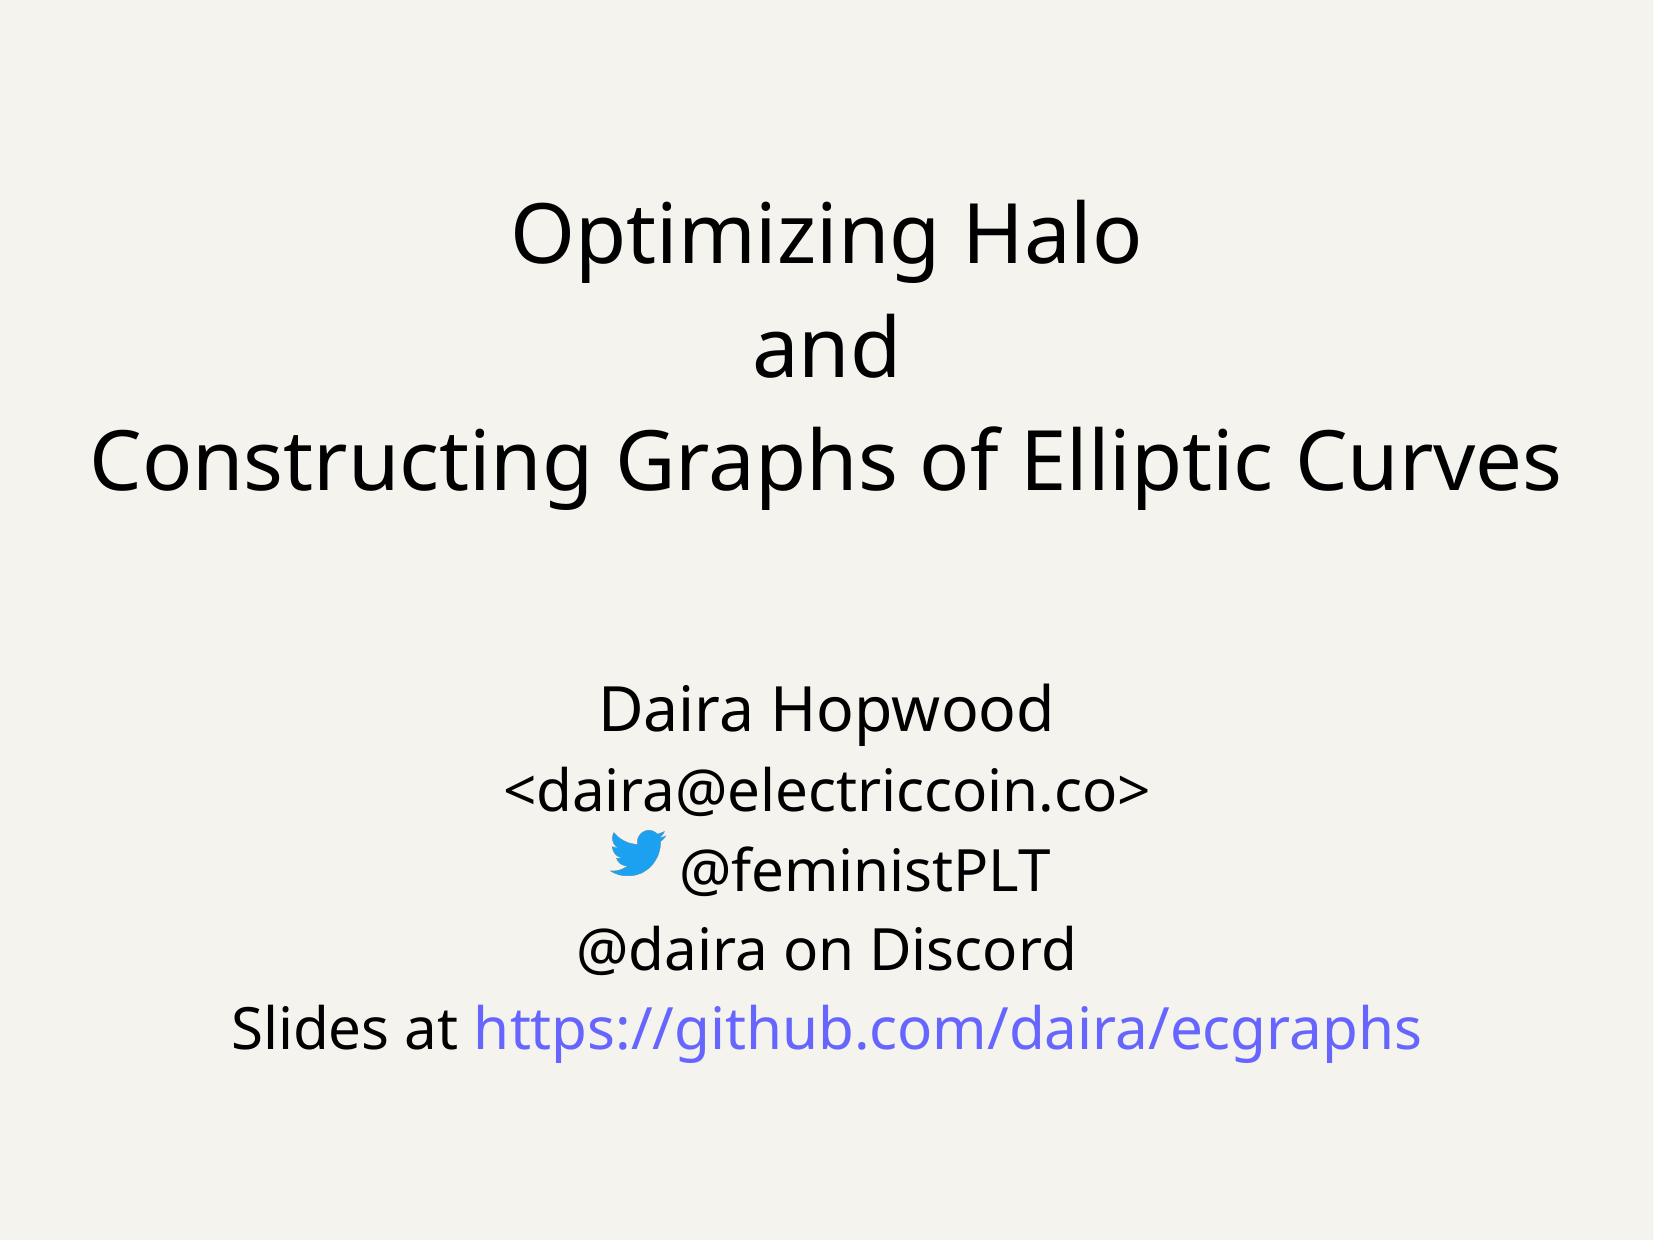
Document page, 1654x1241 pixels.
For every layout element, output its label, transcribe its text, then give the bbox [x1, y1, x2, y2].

subtitle Optimizing Halo and Constructing Graphs of Elliptic Curves Daira Hopwood <daira@electriccoin.co> @feministPLT @daira on Discord Slides at https://github.com/daira/ecgraphs [82, 154, 1571, 1087]
picture [593, 808, 683, 898]
